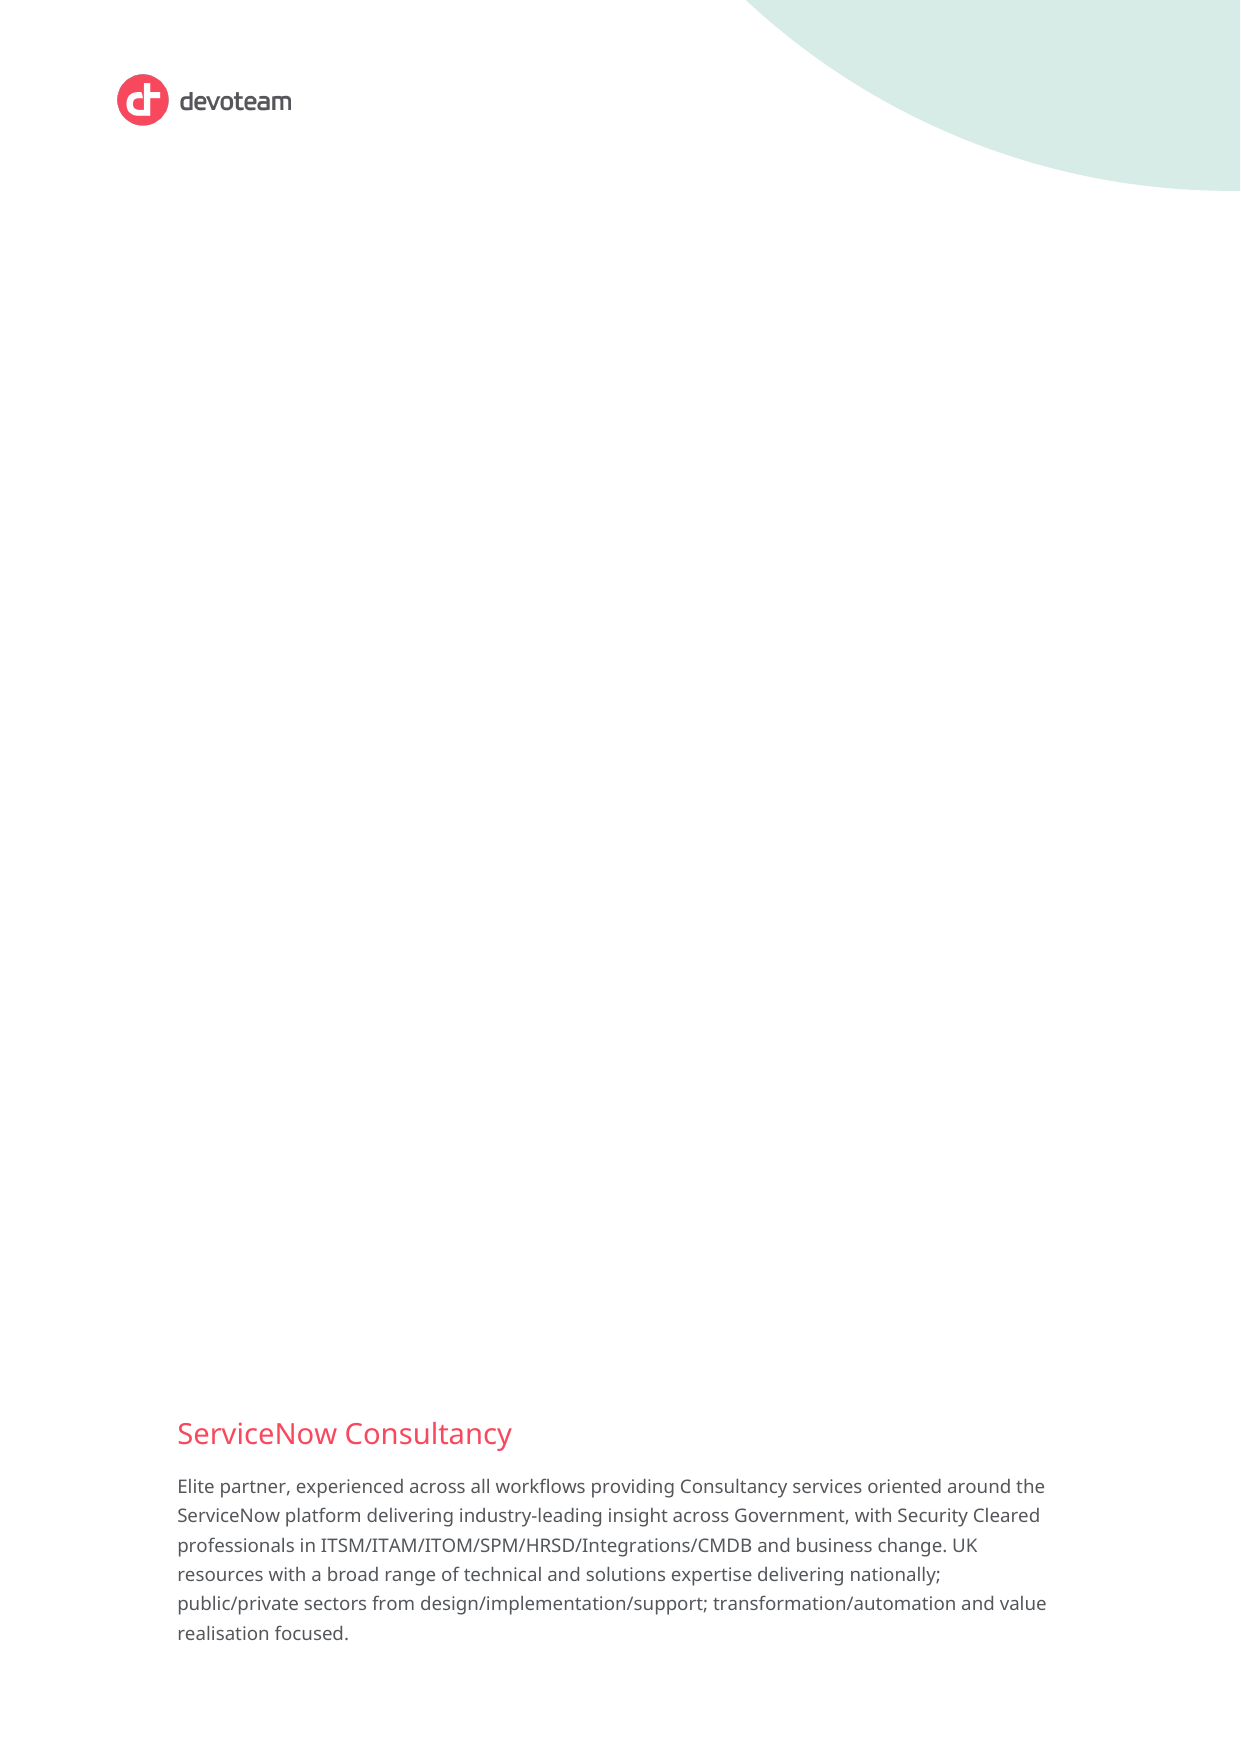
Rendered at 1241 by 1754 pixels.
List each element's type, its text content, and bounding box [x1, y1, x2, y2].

text Elite partner, experienced across all workflows providing Consultancy services oriented around the ServiceNow platform delivering industry-leading insight across Government, with Security Cleared professionals in ITSM/ITAM/ITOM/SPM/HRSD/Integrations/CMDB and business change. UK resources with a broad range of technical and solutions expertise delivering nationally; public/private sectors from design/implementation/support; transformation/automation and value realisation focused. [177, 1473, 1063, 1645]
subtitle ServiceNow Consultancy [177, 1413, 1063, 1453]
picture [99, 56, 304, 143]
